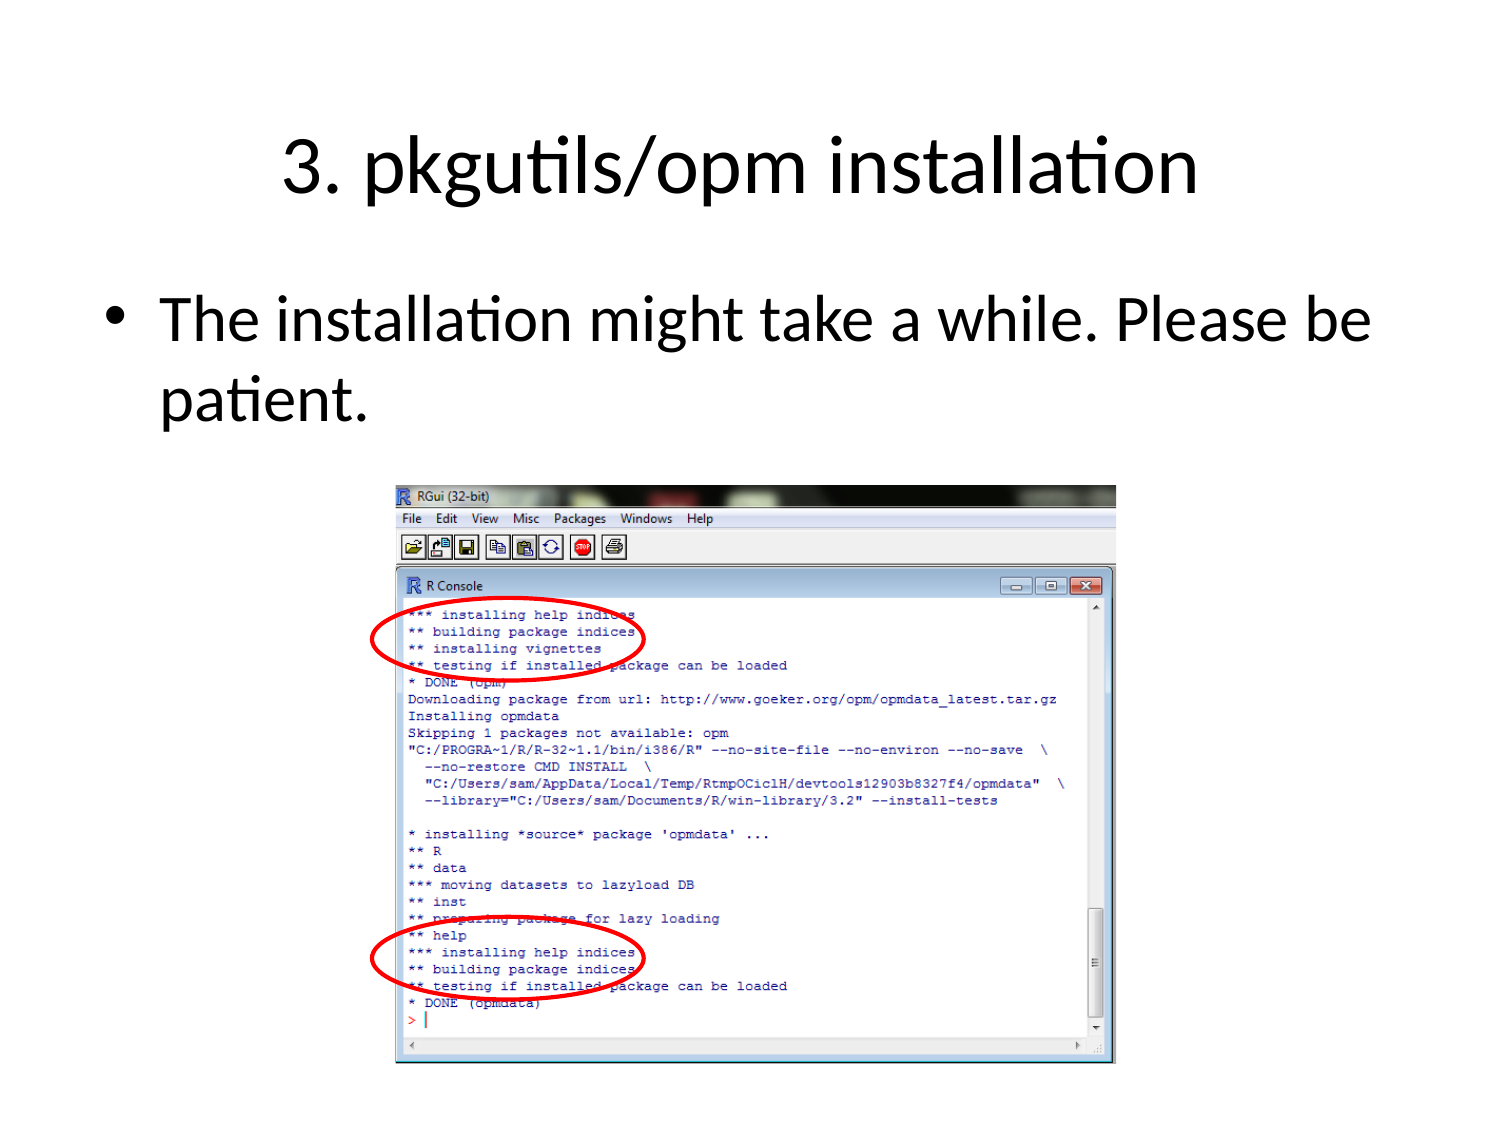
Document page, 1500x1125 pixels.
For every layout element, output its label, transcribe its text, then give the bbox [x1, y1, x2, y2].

picture [395, 600, 641, 678]
picture [395, 485, 1117, 1064]
text_box 3. pkgutils/opm installation [74, 66, 1425, 254]
picture [395, 919, 641, 997]
list The installation might take a while. Please be patient. [88, 267, 1439, 1010]
